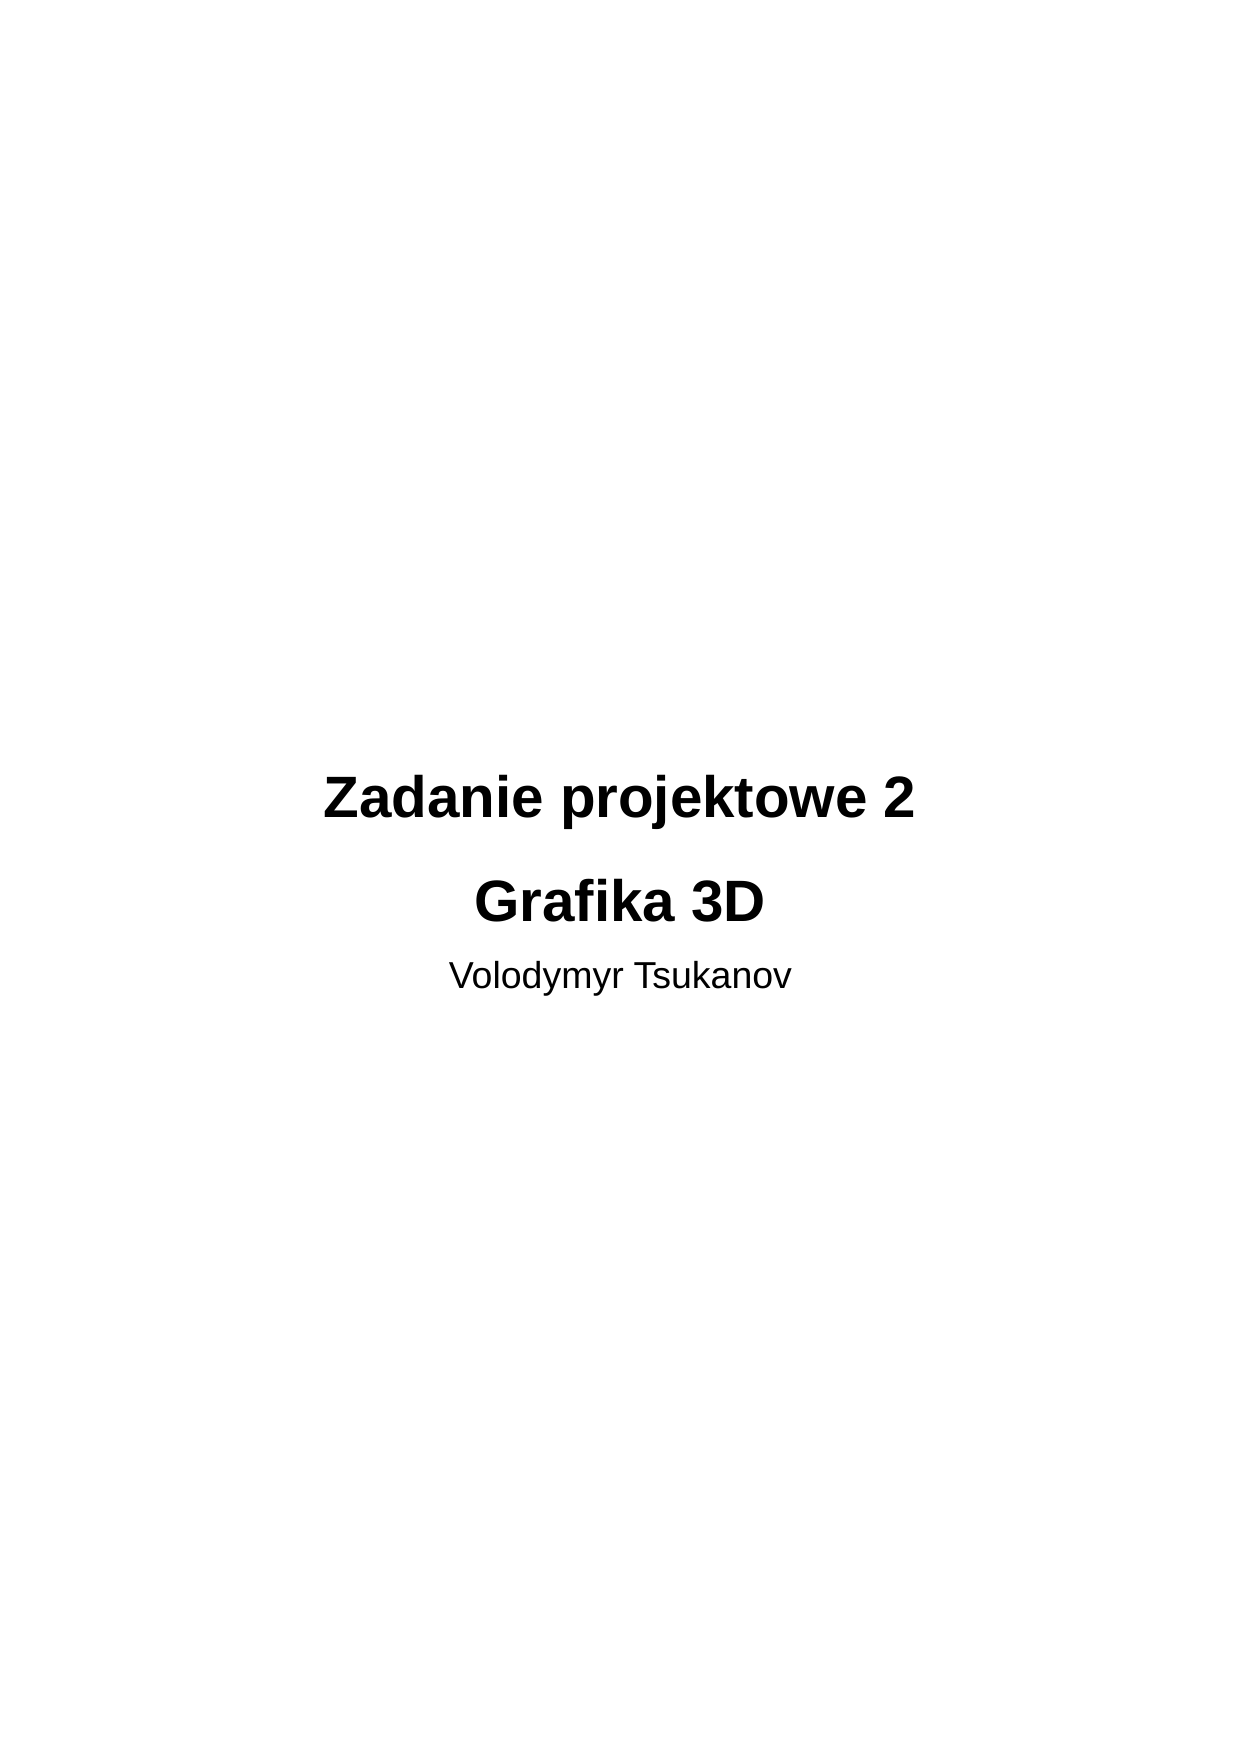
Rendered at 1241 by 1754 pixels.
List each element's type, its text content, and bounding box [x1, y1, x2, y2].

subtitle Volodymyr Tsukanov [118, 953, 1122, 996]
title Zadanie projektowe 2 [118, 762, 1122, 829]
title Grafika 3D [118, 867, 1122, 934]
